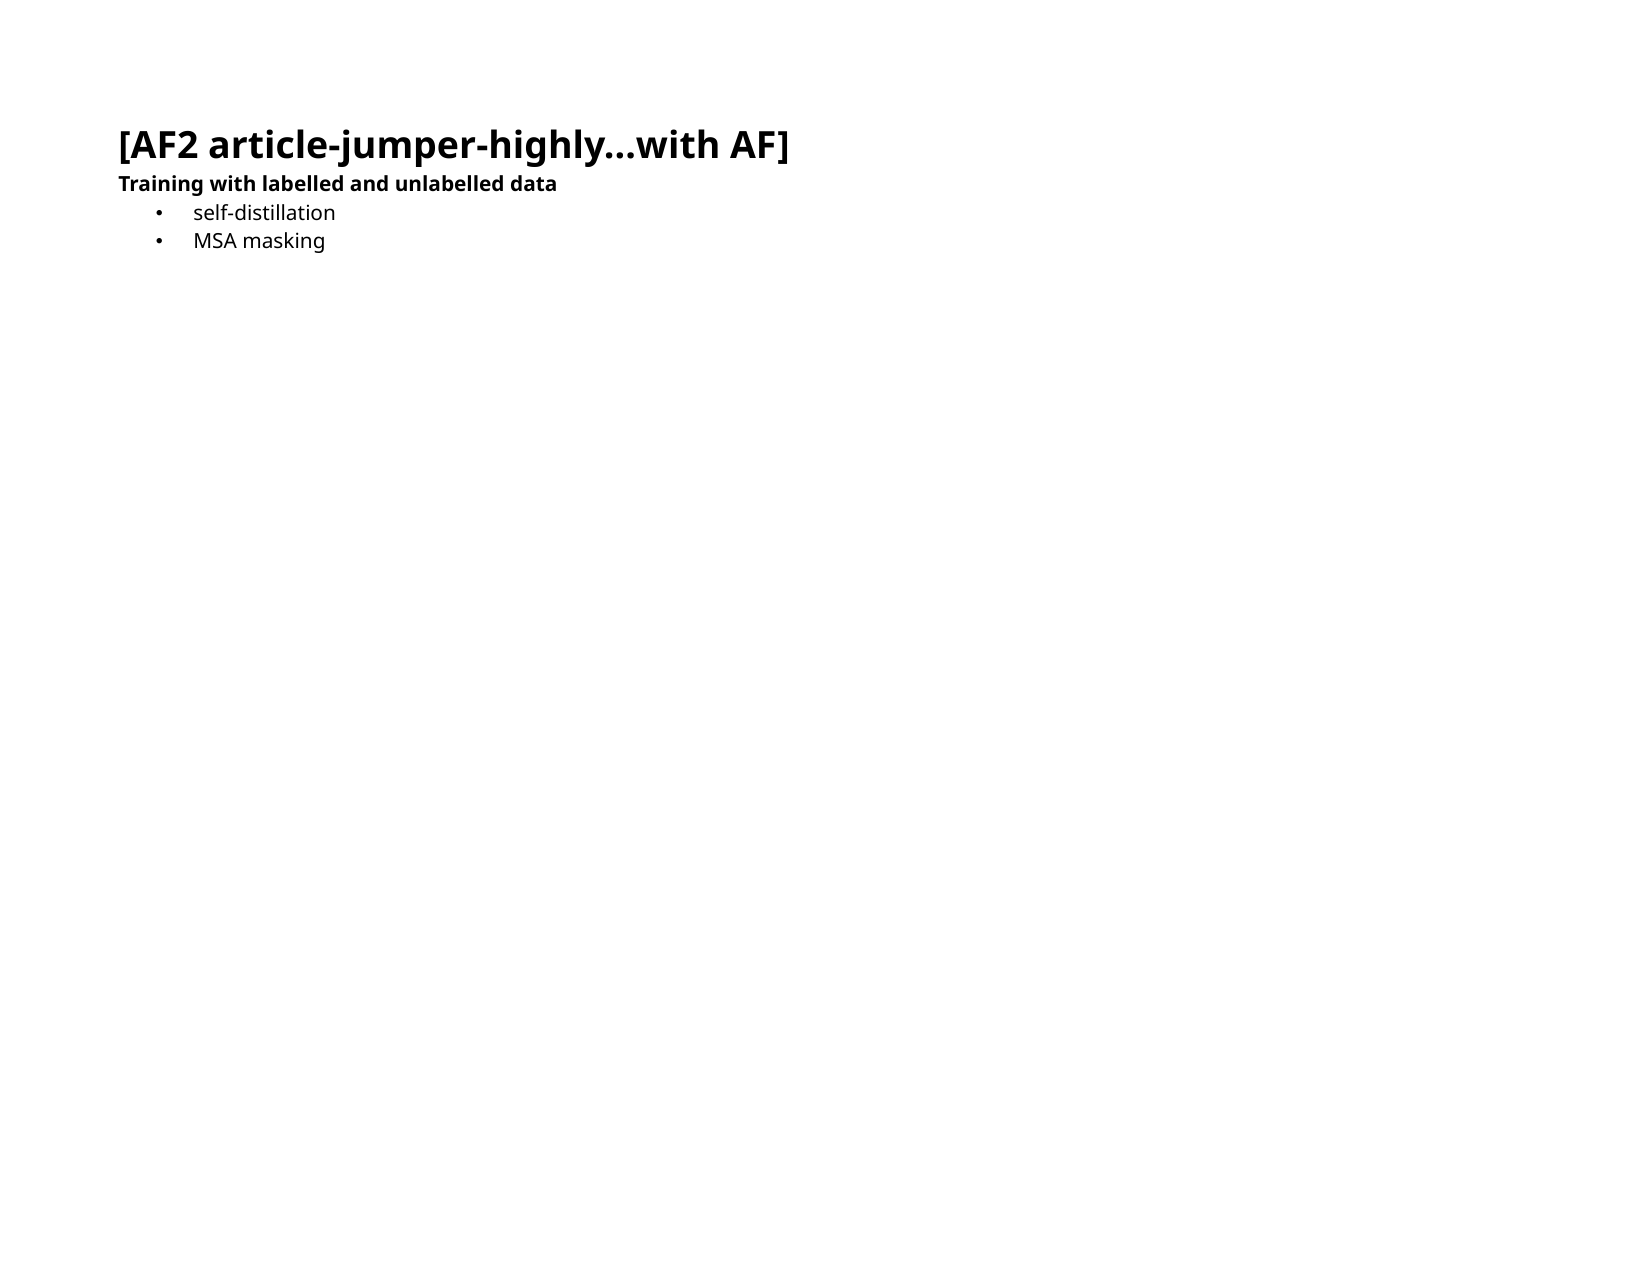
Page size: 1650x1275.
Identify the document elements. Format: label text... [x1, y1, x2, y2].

text [AF2 article-jumper-highly...with AF] [118, 118, 810, 169]
text Training with labelled and unlabelled data [118, 169, 810, 198]
list MSA masking [156, 226, 810, 254]
list self-distillation [156, 198, 810, 226]
